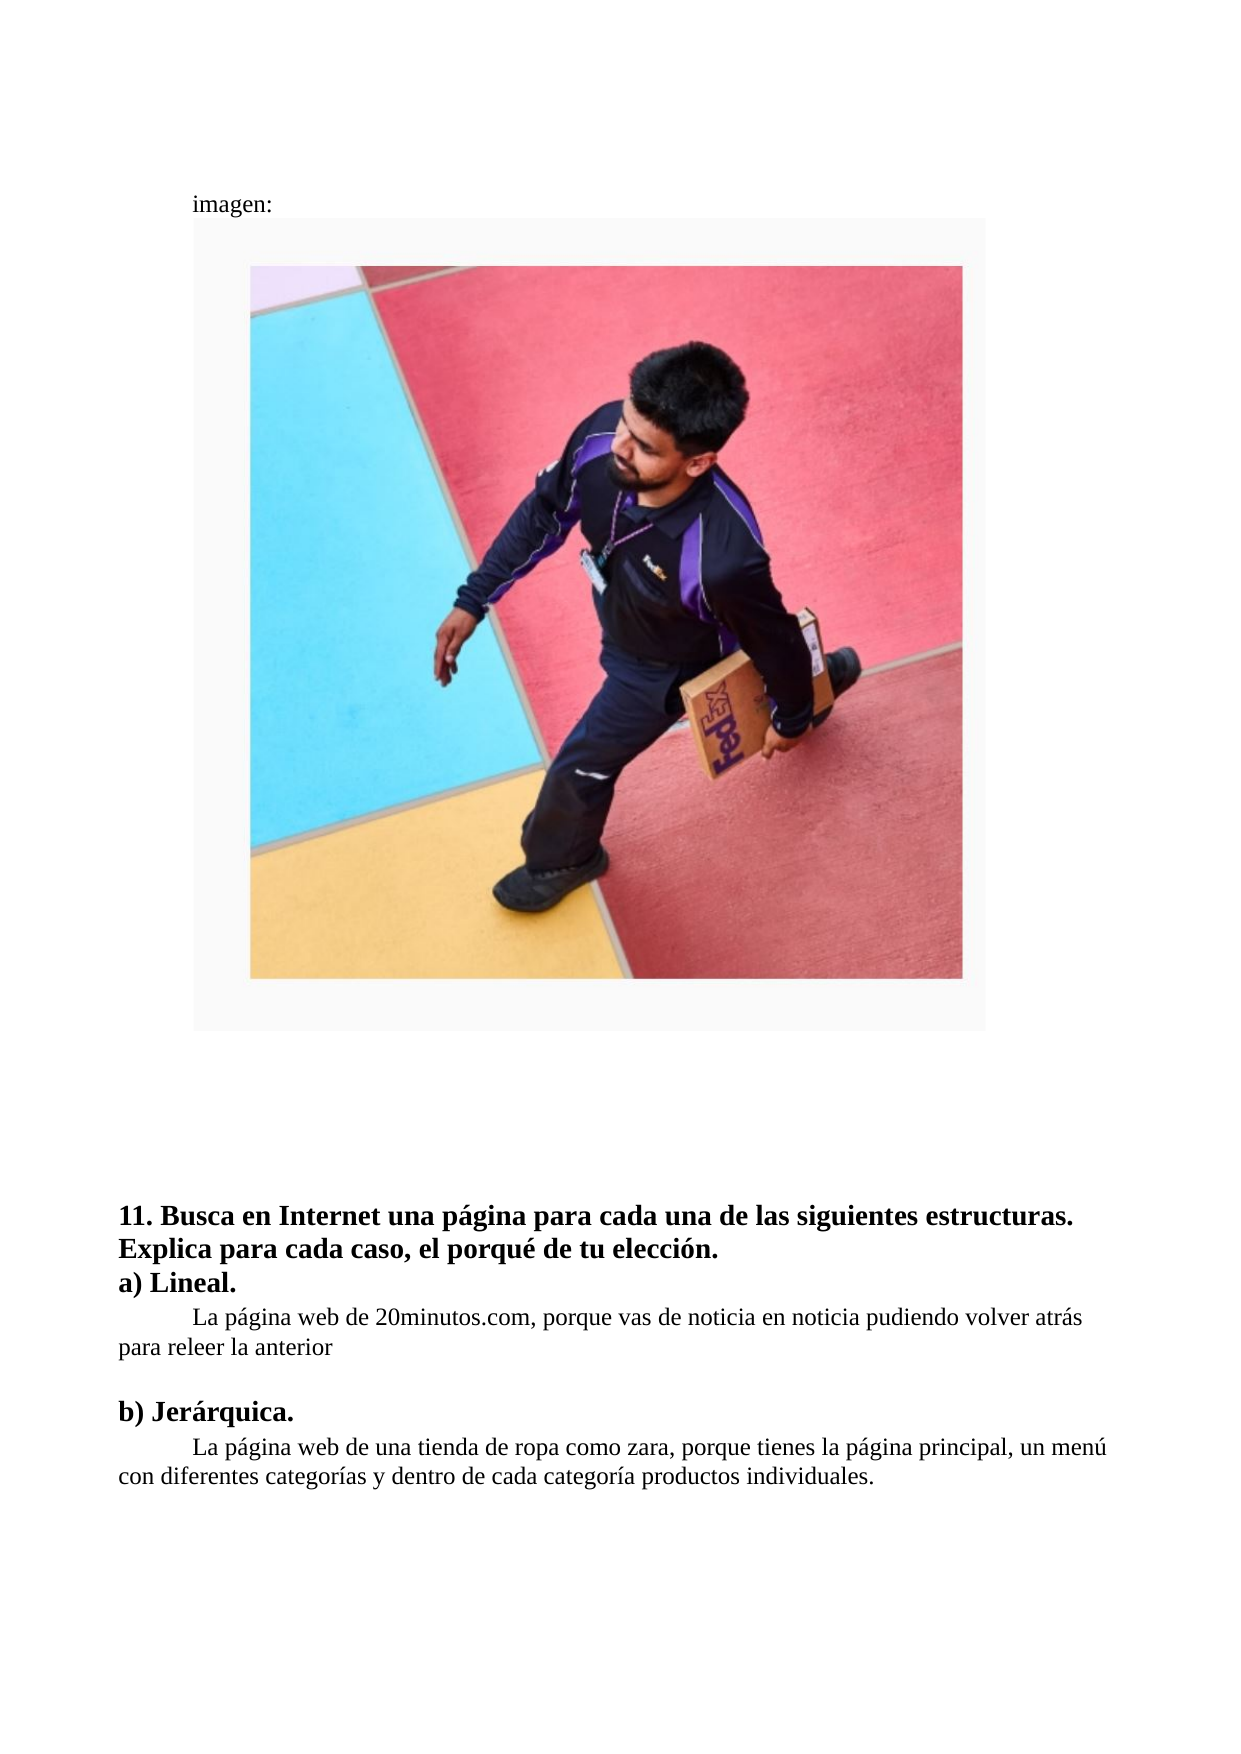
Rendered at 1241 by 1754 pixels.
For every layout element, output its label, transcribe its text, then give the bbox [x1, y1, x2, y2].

text a) Lineal. [118, 1265, 1122, 1298]
text La página web de 20minutos.com, porque vas de noticia en noticia pudiendo volver atrás para releer la anterior [118, 1298, 1122, 1361]
picture [193, 218, 1047, 1031]
text 11. Busca en Internet una página para cada una de las siguientes estructuras. Explica para cada caso, el porqué de tu elección. [118, 1198, 1122, 1265]
text La página web de una tienda de ropa como zara, porque tienes la página principal, un menú con diferentes categorías y dentro de cada categoría productos individuales. [118, 1428, 1122, 1490]
text b) Jerárquica. [118, 1394, 1122, 1428]
text imagen: [118, 185, 1122, 219]
